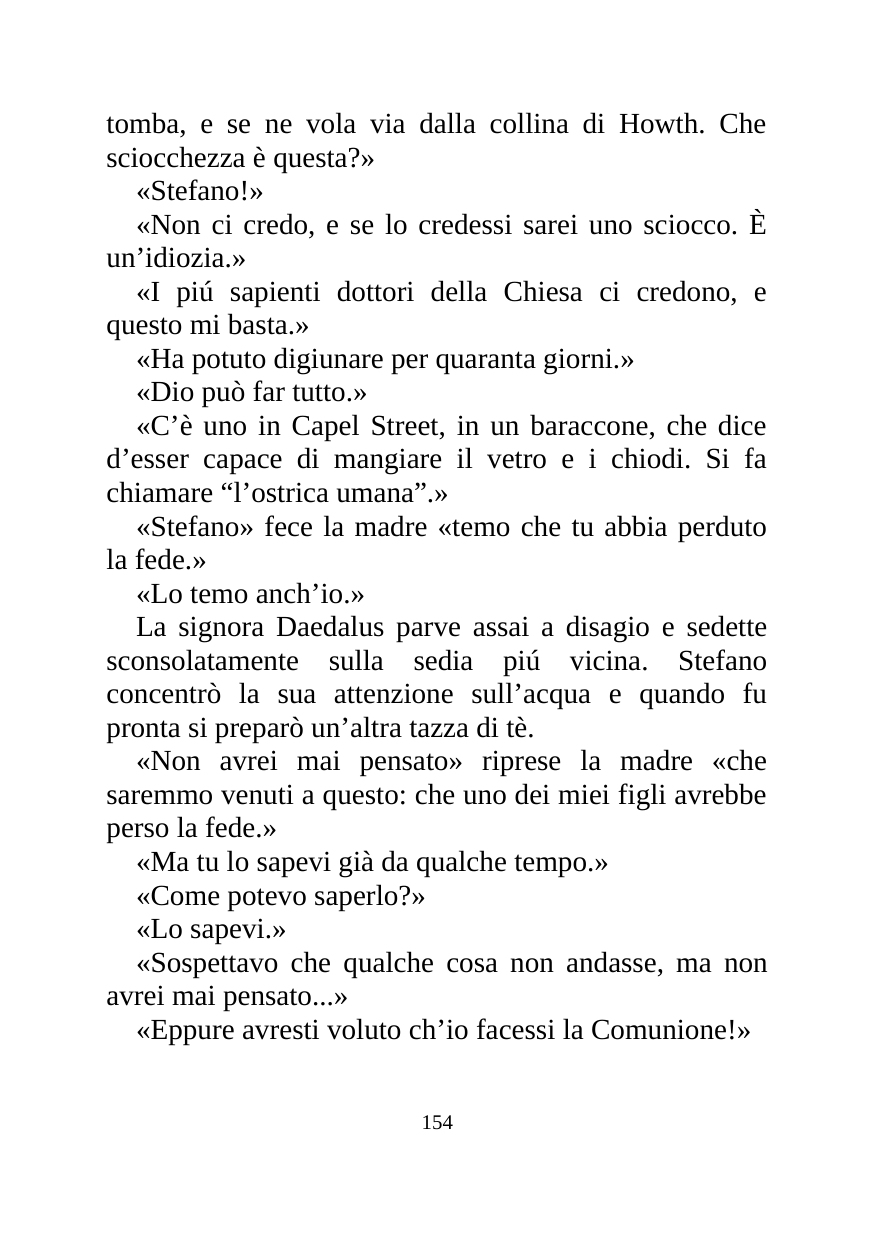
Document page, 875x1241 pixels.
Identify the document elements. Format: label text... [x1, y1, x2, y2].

text «I piú sapienti dottori della Chiesa ci credono, e questo mi basta.» [106, 274, 768, 341]
text «Ma tu lo sapevi già da qualche tempo.» [106, 844, 768, 878]
text «Come potevo saperlo?» [106, 878, 768, 911]
text «Lo sapevi.» [106, 911, 768, 945]
text «Non avrei mai pensato» riprese la madre «che saremmo venuti a questo: che uno dei miei figli avrebbe perso la fede.» [106, 743, 768, 844]
text tomba, e se ne vola via dalla collina di Howth. Che sciocchezza è questa?» [106, 106, 768, 173]
text «Ha potuto digiunare per quaranta giorni.» [106, 341, 768, 374]
text «Dio può far tutto.» [106, 374, 768, 408]
text «Sospettavo che qualche cosa non andasse, ma non avrei mai pensato...» [106, 945, 768, 1012]
text La signora Daedalus parve assai a disagio e sedette sconsolatamente sulla sedia piú vicina. Stefano concentrò la sua attenzione sull’acqua e quando fu pronta si preparò un’altra tazza di tè. [106, 609, 768, 743]
text «Stefano» fece la madre «temo che tu abbia perduto la fede.» [106, 509, 768, 576]
text «Lo temo anch’io.» [106, 576, 768, 609]
text «Stefano!» [106, 173, 768, 207]
text «C’è uno in Capel Street, in un baraccone, che dice d’esser capace di mangiare il vetro e i chiodi. Si fa chiamare “l’ostrica umana”.» [106, 408, 768, 509]
text «Eppure avresti voluto ch’io facessi la Comunione!» [106, 1012, 768, 1045]
text «Non ci credo, e se lo credessi sarei uno sciocco. È un’idiozia.» [106, 207, 768, 274]
